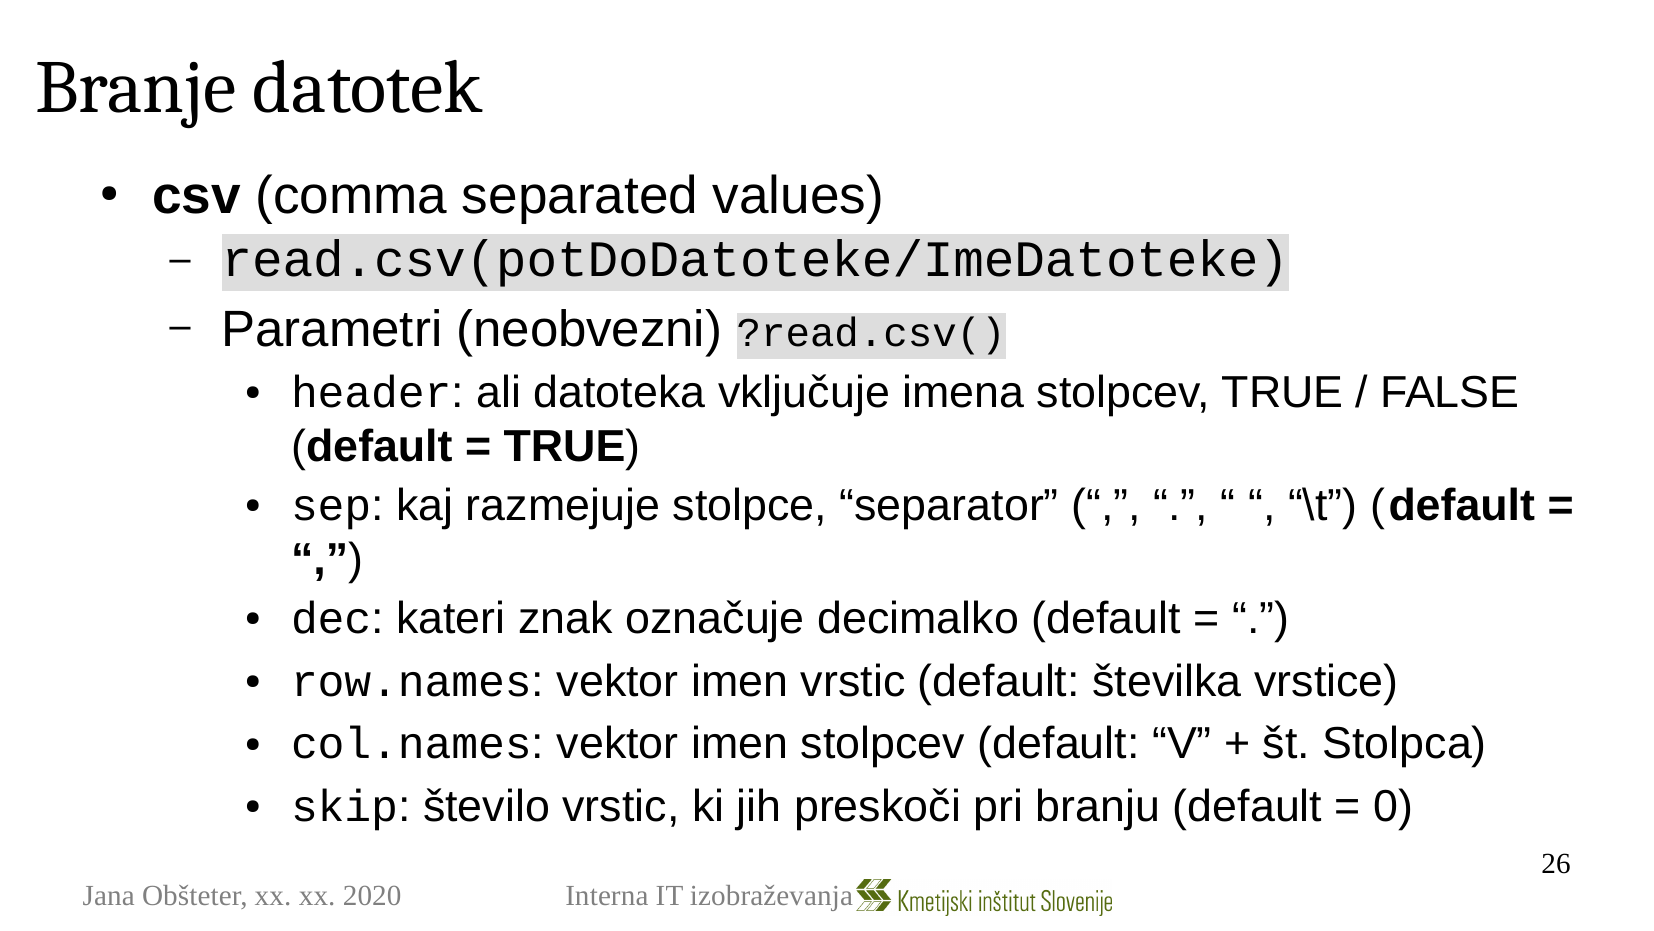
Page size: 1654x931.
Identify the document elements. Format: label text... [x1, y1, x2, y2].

list csv (comma separated values) read.csv(potDoDatoteke/ImeDatoteke) Parametri (neobvezni) ?read.csv() header: ali datoteka vključuje imena stolpcev, TRUE / FALSE (default = TRUE) sep: kaj razmejuje stolpce, “separator” (“,”, “.”, “ “, “\t”) (default = “,”) dec: kateri znak označuje decimalko (default = “.”) row.names: vektor imen vrstic (default: številka vrstice) col.names: vektor imen stolpcev (default: “V” + št. Stolpca) skip: število vrstic, ki jih preskoči pri branju (default = 0) [82, 165, 1630, 839]
picture [856, 879, 1112, 916]
title Branje datotek [35, 21, 1524, 154]
